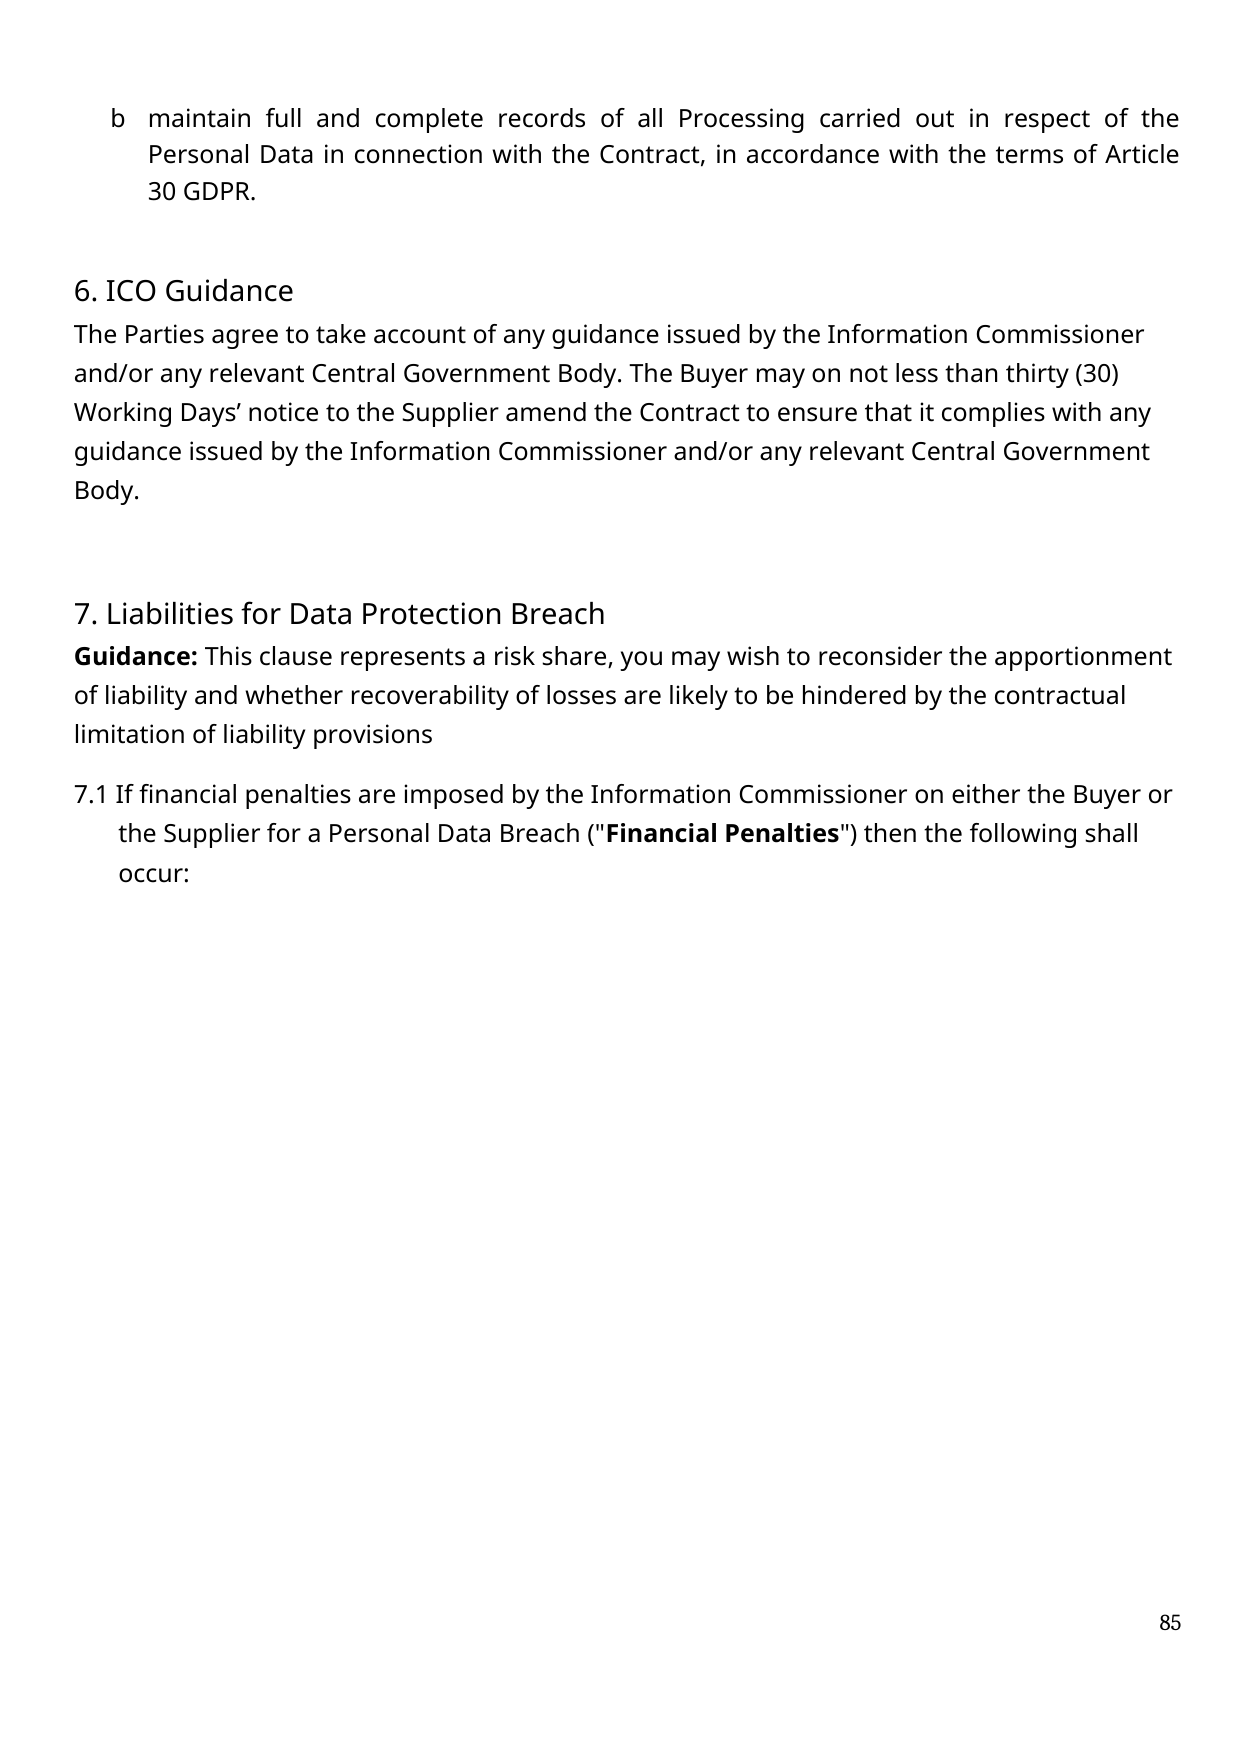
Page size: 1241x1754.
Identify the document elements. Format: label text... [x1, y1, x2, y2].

text Guidance: This clause represents a risk share, you may wish to reconsider the apportionment of liability and whether recoverability of losses are likely to be hindered by the contractual limitation of liability provisions [74, 638, 1181, 751]
text 7.1 If financial penalties are imposed by the Information Commissioner on either the Buyer or the Supplier for a Personal Data Breach ("Financial Penalties") then the following shall occur: [74, 777, 1181, 889]
list maintain full and complete records of all Processing carried out in respect of the Personal Data in connection with the Contract, in accordance with the terms of Article 30 GDPR. [110, 100, 1181, 208]
subtitle 7. Liabilities for Data Protection Breach [74, 593, 1181, 633]
subtitle 6. ICO Guidance [74, 271, 1181, 310]
text The Parties agree to take account of any guidance issued by the Information Commissioner and/or any relevant Central Government Body. The Buyer may on not less than thirty (30) Working Days’ notice to the Supplier amend the Contract to ensure that it complies with any guidance issued by the Information Commissioner and/or any relevant Central Government Body. [74, 316, 1181, 507]
